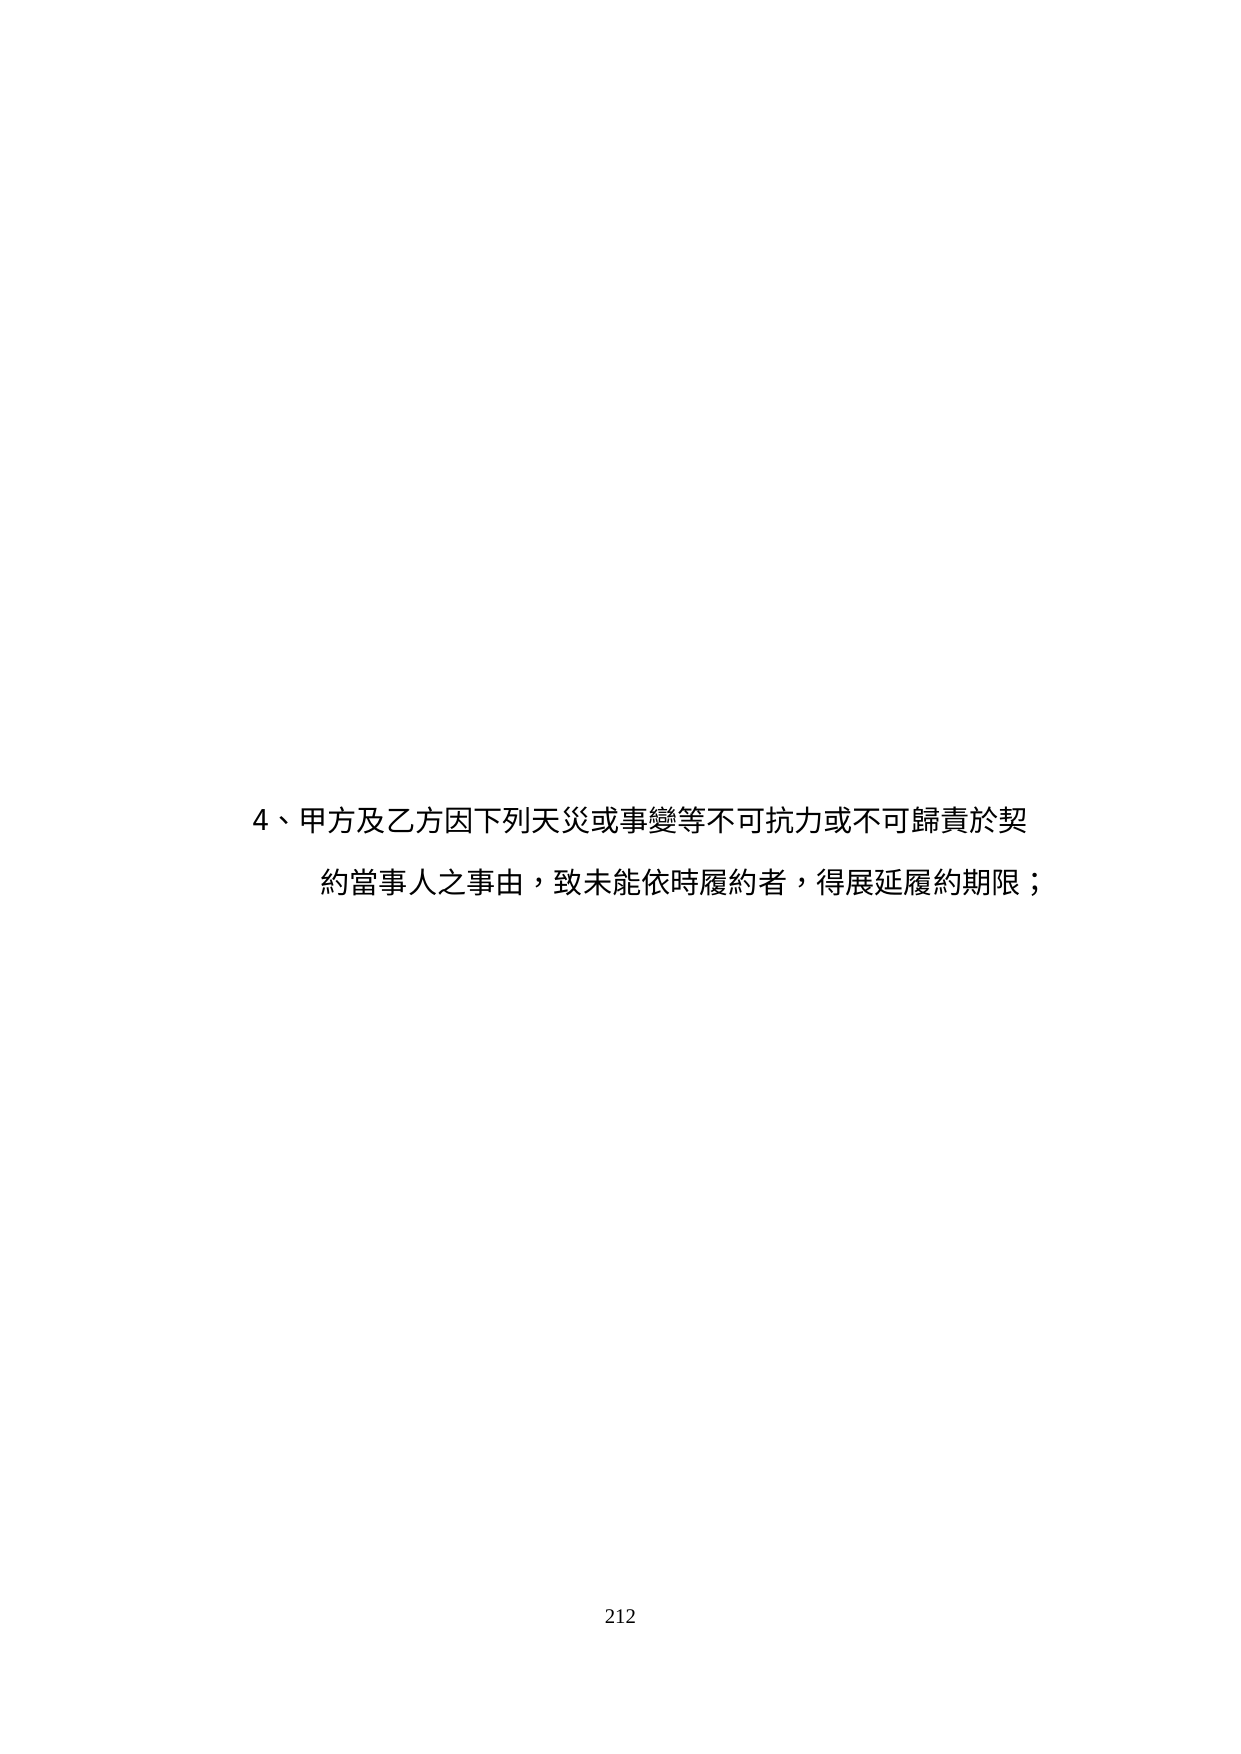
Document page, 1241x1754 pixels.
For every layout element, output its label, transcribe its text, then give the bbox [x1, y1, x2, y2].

list 甲方及乙方因下列天災或事變等不可抗力或不可歸責於契約當事人之事由，致未能依時履約者，得展延履約期限； [252, 777, 1053, 902]
